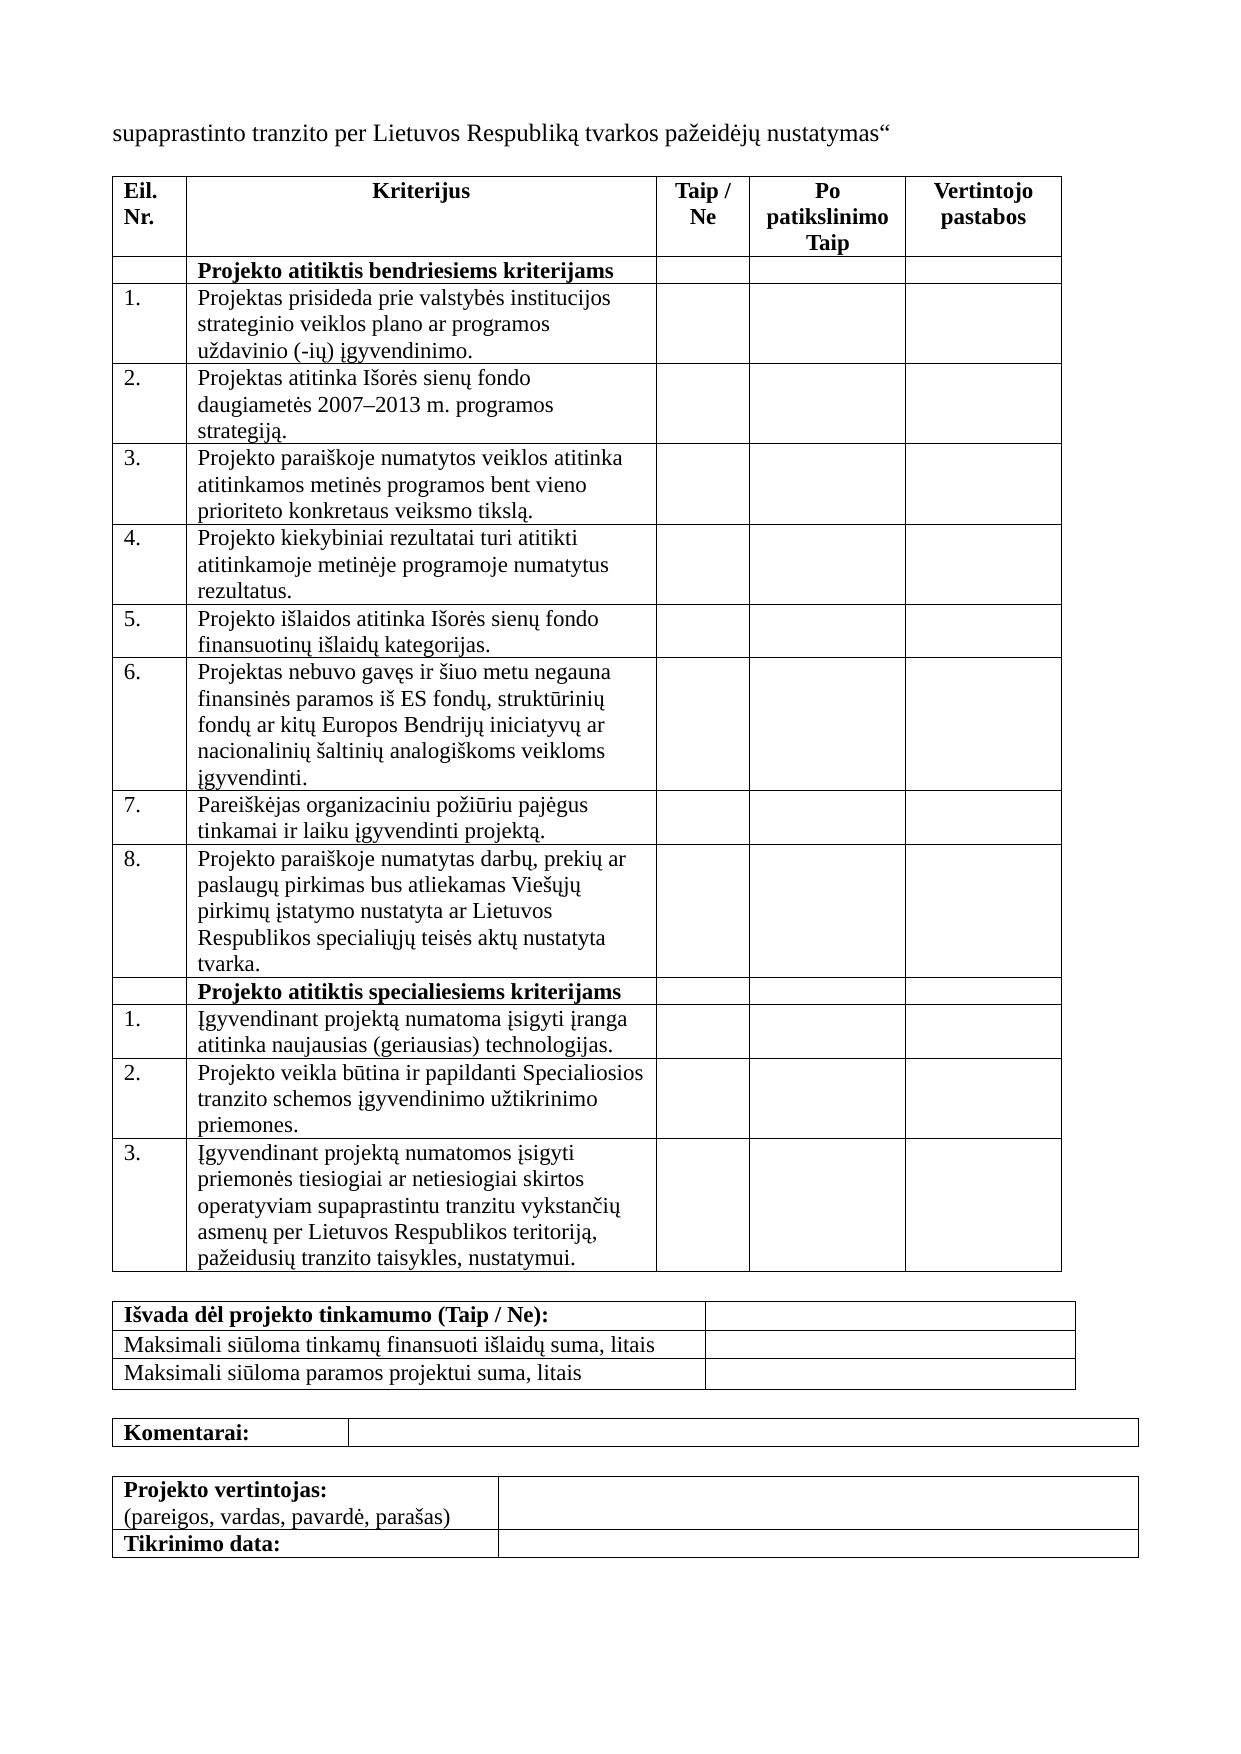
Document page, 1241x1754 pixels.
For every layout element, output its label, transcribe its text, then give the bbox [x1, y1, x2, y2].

table_cell [657, 284, 749, 363]
table_cell [657, 444, 749, 523]
table_cell [750, 525, 905, 603]
table_cell [750, 845, 905, 977]
table_cell Projekto veikla būtina ir papildanti Specialiosios tranzito schemos įgyvendinimo užtikrinimo priemones. [187, 1059, 656, 1138]
table_cell [499, 1530, 1138, 1557]
table_cell [750, 791, 905, 844]
table_cell [657, 845, 749, 977]
table_cell [113, 257, 186, 283]
table_cell [750, 364, 905, 443]
table_cell Projektas nebuvo gavęs ir šiuo metu negauna finansinės paramos iš ES fondų, struktūrinių fondų ar kitų Europos Bendrijų iniciatyvų ar nacionalinių šaltinių analogiškoms veikloms įgyvendinti. [187, 658, 656, 790]
table_cell Projekto kiekybiniai rezultatai turi atitikti atitinkamoje metinėje programoje numatytus rezultatus. [187, 525, 656, 603]
table_header [706, 1302, 1075, 1330]
table_header Projekto vertintojas: (pareigos, vardas, pavardė, parašas) [113, 1477, 498, 1529]
table_header Po patikslinimo Taip [750, 177, 905, 256]
table_cell [657, 257, 749, 283]
table_cell 5. [113, 605, 186, 657]
table_header Komentarai: [113, 1419, 348, 1446]
table_cell [657, 525, 749, 603]
table_cell [750, 605, 905, 657]
table_cell Projekto atitiktis bendriesiems kriterijams [187, 257, 656, 283]
table_header Vertintojo pastabos [906, 177, 1061, 256]
table_cell [906, 257, 1061, 283]
table_cell [657, 605, 749, 657]
table_cell 6. [113, 658, 186, 790]
table_cell [750, 658, 905, 790]
table_cell [657, 1139, 749, 1271]
table_cell Projekto išlaidos atitinka Išorės sienų fondo finansuotinų išlaidų kategorijas. [187, 605, 656, 657]
table_cell [657, 364, 749, 443]
table_cell 1. [113, 1005, 186, 1058]
table_cell [657, 1059, 749, 1138]
table_header Taip / Ne [657, 177, 749, 256]
table_cell Projekto paraiškoje numatytas darbų, prekių ar paslaugų pirkimas bus atliekamas Viešųjų pirkimų įstatymo nustatyta ar Lietuvos Respublikos specialiųjų teisės aktų nustatyta tvarka. [187, 845, 656, 977]
table_cell Projekto paraiškoje numatytos veiklos atitinka atitinkamos metinės programos bent vieno prioriteto konkretaus veiksmo tikslą. [187, 444, 656, 523]
table_cell 4. [113, 525, 186, 603]
table_cell 3. [113, 444, 186, 523]
table_cell [906, 978, 1061, 1004]
table_cell Projektas prisideda prie valstybės institucijos strateginio veiklos plano ar programos uždavinio (-ių) įgyvendinimo. [187, 284, 656, 363]
table_cell [706, 1359, 1075, 1388]
table_cell [906, 364, 1061, 443]
table_cell [906, 658, 1061, 790]
table_cell [706, 1331, 1075, 1357]
table_cell [906, 284, 1061, 363]
table_cell Tikrinimo data: [113, 1530, 498, 1557]
table_cell [750, 257, 905, 283]
table_cell [657, 791, 749, 844]
table_cell Įgyvendinant projektą numatoma įsigyti įranga atitinka naujausias (geriausias) technologijas. [187, 1005, 656, 1058]
table_cell [657, 978, 749, 1004]
table_cell [906, 444, 1061, 523]
table_cell 2. [113, 364, 186, 443]
table_cell [750, 1139, 905, 1271]
table_cell [750, 444, 905, 523]
table_cell 7. [113, 791, 186, 844]
table_header [499, 1477, 1138, 1529]
table_cell 1. [113, 284, 186, 363]
table_cell Projekto atitiktis specialiesiems kriterijams [187, 978, 656, 1004]
table_cell [906, 791, 1061, 844]
table_cell [750, 978, 905, 1004]
table_cell [113, 978, 186, 1004]
table_cell [750, 1059, 905, 1138]
table_cell [750, 1005, 905, 1058]
table_cell [906, 525, 1061, 603]
table_header [349, 1419, 1138, 1446]
table_cell Pareiškėjas organizaciniu požiūriu pajėgus tinkamai ir laiku įgyvendinti projektą. [187, 791, 656, 844]
table_cell [906, 1139, 1061, 1271]
table_header Kriterijus [187, 177, 656, 256]
table_cell [906, 845, 1061, 977]
table_cell Maksimali siūloma paramos projektui suma, litais [113, 1359, 705, 1388]
table_cell [906, 1059, 1061, 1138]
table_cell 8. [113, 845, 186, 977]
table_cell [906, 605, 1061, 657]
table_cell Maksimali siūloma tinkamų finansuoti išlaidų suma, litais [113, 1331, 705, 1357]
table_cell [657, 1005, 749, 1058]
table_header Išvada dėl projekto tinkamumo (Taip / Ne): [113, 1302, 705, 1330]
table_cell 3. [113, 1139, 186, 1271]
table_header Eil. Nr. [113, 177, 186, 256]
table_cell Projektas atitinka Išorės sienų fondo daugiametės 2007–2013 m. programos strategiją. [187, 364, 656, 443]
table_cell [906, 1005, 1061, 1058]
table_cell 2. [113, 1059, 186, 1138]
text supaprastinto tranzito per Lietuvos Respubliką tvarkos pažeidėjų nustatymas“ [112, 118, 1122, 147]
table_cell [657, 658, 749, 790]
table_cell [750, 284, 905, 363]
table_cell Įgyvendinant projektą numatomos įsigyti priemonės tiesiogiai ar netiesiogiai skirtos operatyviam supaprastintu tranzitu vykstančių asmenų per Lietuvos Respublikos teritoriją, pažeidusių tranzito taisykles, nustatymui. [187, 1139, 656, 1271]
